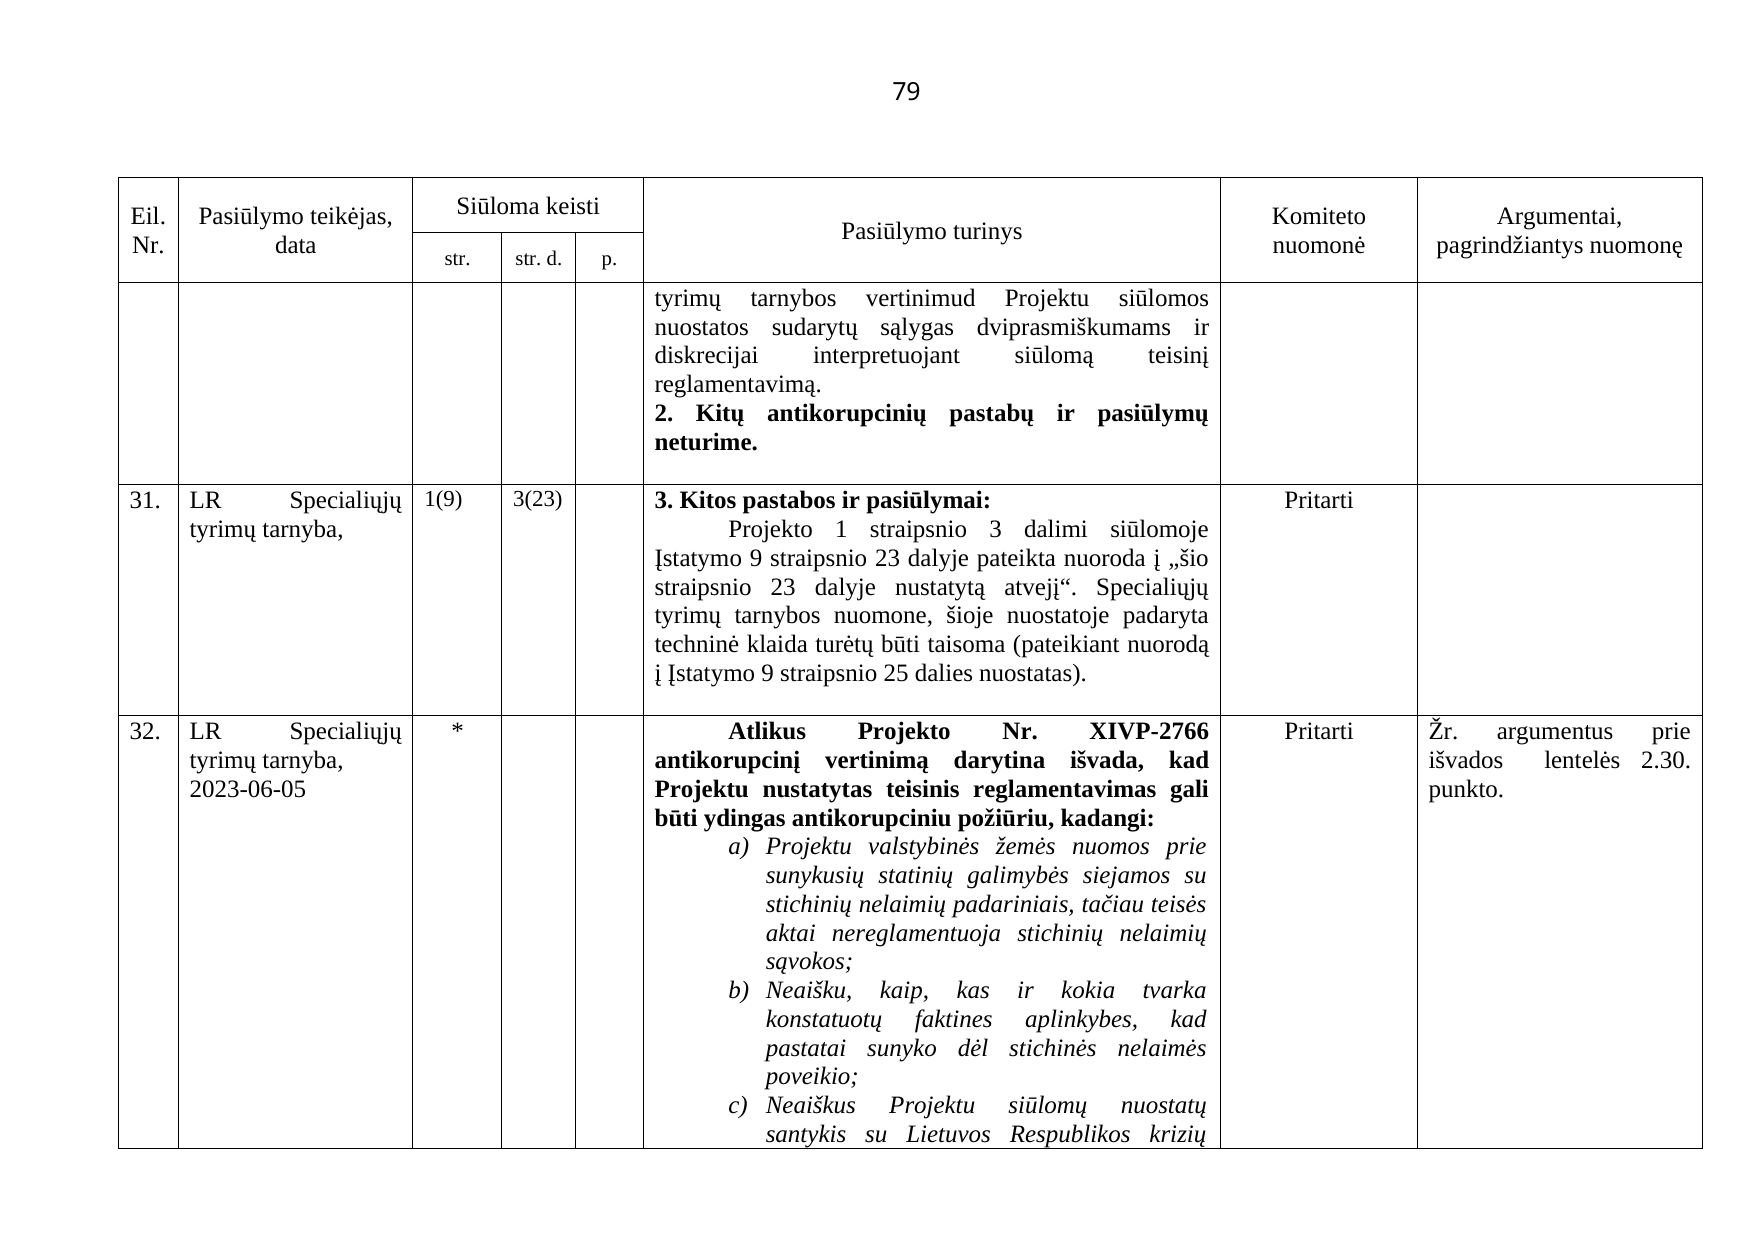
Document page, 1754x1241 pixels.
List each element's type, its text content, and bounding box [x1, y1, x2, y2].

table_cell str. [413, 233, 501, 282]
table_cell [119, 283, 178, 484]
table_cell tyrimų tarnybos vertinimud Projektu siūlomos nuostatos sudarytų sąlygas dviprasmiškumams ir diskrecijai interpretuojant siūlomą teisinį reglamentavimą. 2. Kitų antikorupcinių pastabų ir pasiūlymų neturime. [644, 283, 1220, 484]
table_cell 32. [119, 716, 178, 1148]
table_cell [413, 283, 501, 484]
table_cell [502, 716, 575, 1148]
table_cell [502, 283, 575, 484]
table_cell Atlikus Projekto Nr. XIVP-2766 antikorupcinį vertinimą darytina išvada, kad Projektu nustatytas teisinis reglamentavimas gali būti ydingas antikorupciniu požiūriu, kadangi: Projektu valstybinės žemės nuomos prie sunykusių statinių galimybės siejamos su stichinių nelaimių padariniais, tačiau teisės aktai nereglamentuoja stichinių nelaimių sąvokos; Neaišku, kaip, kas ir kokia tvarka konstatuotų faktines aplinkybes, kad pastatai sunyko dėl stichinės nelaimės poveikio; Neaiškus Projektu siūlomų nuostatų santykis su Lietuvos Respublikos krizių [644, 716, 1220, 1148]
table_cell p. [576, 233, 643, 282]
table_cell Žr. argumentus prie išvados lentelės 2.30. punkto. [1418, 716, 1702, 1148]
table_cell [179, 283, 412, 484]
table_cell 1(9) [413, 485, 501, 715]
table_cell [1418, 485, 1702, 715]
table_header Komiteto nuomonė [1221, 178, 1417, 282]
table_cell Pritarti [1221, 485, 1417, 715]
table_cell [576, 716, 643, 1148]
table_header Siūloma keisti [413, 178, 643, 232]
table_cell LR Specialiųjų tyrimų tarnyba, 2023-06-05 [179, 716, 412, 1148]
table_cell 3. Kitos pastabos ir pasiūlymai: Projekto 1 straipsnio 3 dalimi siūlomoje Įstatymo 9 straipsnio 23 dalyje pateikta nuoroda į „šio straipsnio 23 dalyje nustatytą atvejį“. Specialiųjų tyrimų tarnybos nuomone, šioje nuostatoje padaryta techninė klaida turėtų būti taisoma (pateikiant nuorodą į Įstatymo 9 straipsnio 25 dalies nuostatas). [644, 485, 1220, 715]
table_cell 31. [119, 485, 178, 715]
table_header Eil. Nr. [119, 178, 178, 282]
table_cell * [413, 716, 501, 1148]
table_header Pasiūlymo teikėjas, data [179, 178, 412, 282]
table_cell [576, 485, 643, 715]
table_cell [1221, 283, 1417, 484]
table_cell Pritarti [1221, 716, 1417, 1148]
table_cell [576, 283, 643, 484]
table_cell [1418, 283, 1702, 484]
table_header Pasiūlymo turinys [644, 178, 1220, 282]
table_cell 3(23) [502, 485, 575, 715]
table_header Argumentai, pagrindžiantys nuomonę [1418, 178, 1702, 282]
table_cell LR Specialiųjų tyrimų tarnyba, [179, 485, 412, 715]
table_cell str. d. [502, 233, 575, 282]
